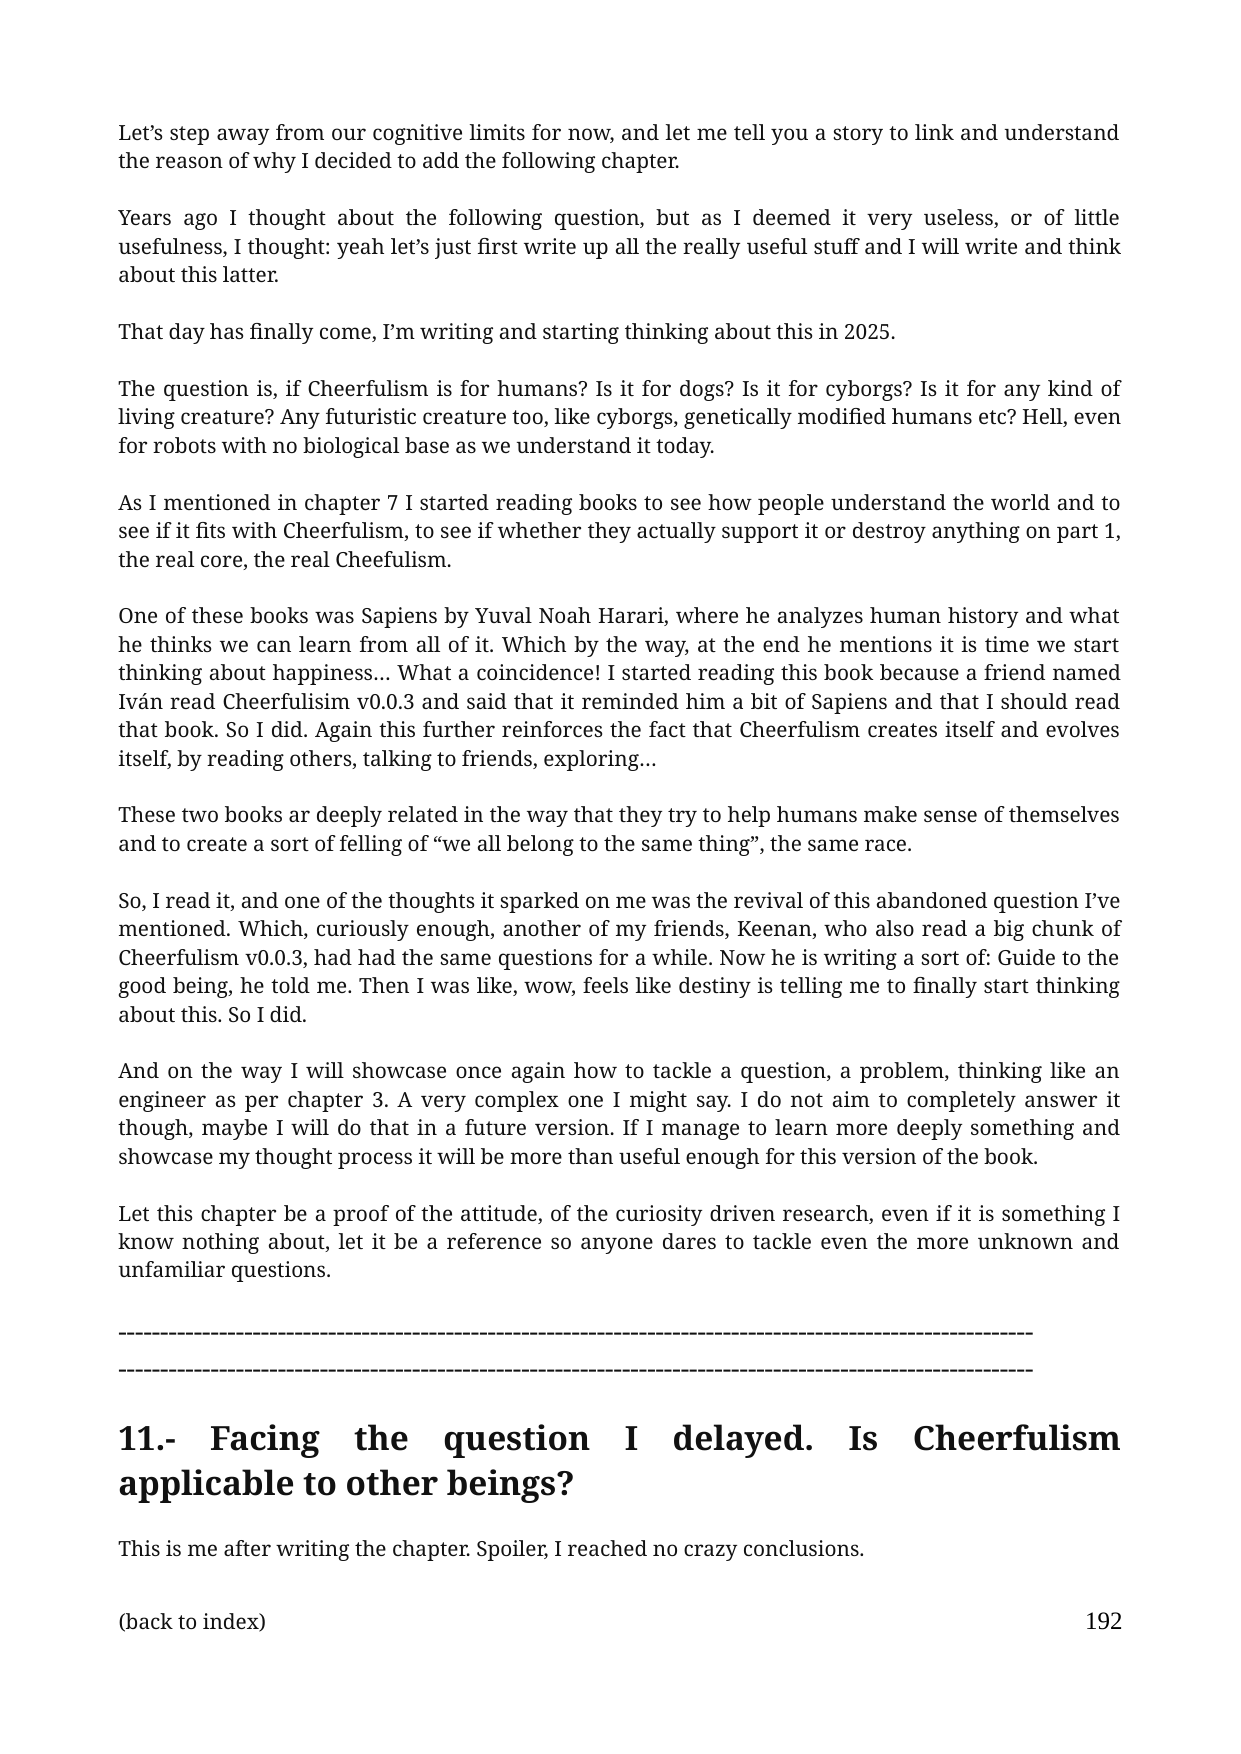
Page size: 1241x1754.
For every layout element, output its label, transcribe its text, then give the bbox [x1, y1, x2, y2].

text The question is, if Cheerfulism is for humans? Is it for dogs? Is it for cyborgs? Is it for any kind of living creature? Any futuristic creature too, like cyborgs, genetically modified humans etc? Hell, even for robots with no biological base as we understand it today. [118, 374, 1122, 459]
text Let this chapter be a proof of the attitude, of the curiosity driven research, even if it is something I know nothing about, let it be a reference so anyone dares to tackle even the more unknown and unfamiliar questions. [118, 1199, 1122, 1284]
text 11.- Facing the question I delayed. Is Cheerfulism applicable to other beings? [118, 1415, 1122, 1506]
text So, I read it, and one of the thoughts it sparked on me was the revival of this abandoned question I’ve mentioned. Which, curiously enough, another of my friends, Keenan, who also read a big chunk of Cheerfulism v0.0.3, had had the same questions for a while. Now he is writing a sort of: Guide to the good being, he told me. Then I was like, wow, feels like destiny is telling me to finally start thinking about this. So I did. [118, 886, 1122, 1028]
text Let’s step away from our cognitive limits for now, and let me tell you a story to link and understand the reason of why I decided to add the following chapter. [118, 118, 1122, 175]
text These two books ar deeply related in the way that they try to help humans make sense of themselves and to create a sort of felling of “we all belong to the same thing”, the same race. [118, 801, 1122, 857]
text ------------------------------------------------------------------------------------------------------------- [118, 1312, 1122, 1349]
text As I mentioned in chapter 7 I started reading books to see how people understand the world and to see if it fits with Cheerfulism, to see if whether they actually support it or destroy anything on part 1, the real core, the real Cheefulism. [118, 488, 1122, 573]
text ------------------------------------------------------------------------------------------------------------- [118, 1349, 1122, 1386]
text This is me after writing the chapter. Spoiler, I reached no crazy conclusions. [118, 1534, 1122, 1562]
text Years ago I thought about the following question, but as I deemed it very useless, or of little usefulness, I thought: yeah let’s just first write up all the really useful stuff and I will write and think about this latter. [118, 203, 1122, 289]
text That day has finally come, I’m writing and starting thinking about this in 2025. [118, 317, 1122, 346]
text And on the way I will showcase once again how to tackle a question, a problem, thinking like an engineer as per chapter 3. A very complex one I might say. I do not aim to completely answer it though, maybe I will do that in a future version. If I manage to learn more deeply something and showcase my thought process it will be more than useful enough for this version of the book. [118, 1057, 1122, 1170]
text One of these books was Sapiens by Yuval Noah Harari, where he analyzes human history and what he thinks we can learn from all of it. Which by the way, at the end he mentions it is time we start thinking about happiness… What a coincidence! I started reading this book because a friend named Iván read Cheerfulisim v0.0.3 and said that it reminded him a bit of Sapiens and that I should read that book. So I did. Again this further reinforces the fact that Cheerfulism creates itself and evolves itself, by reading others, talking to friends, exploring… [118, 602, 1122, 772]
